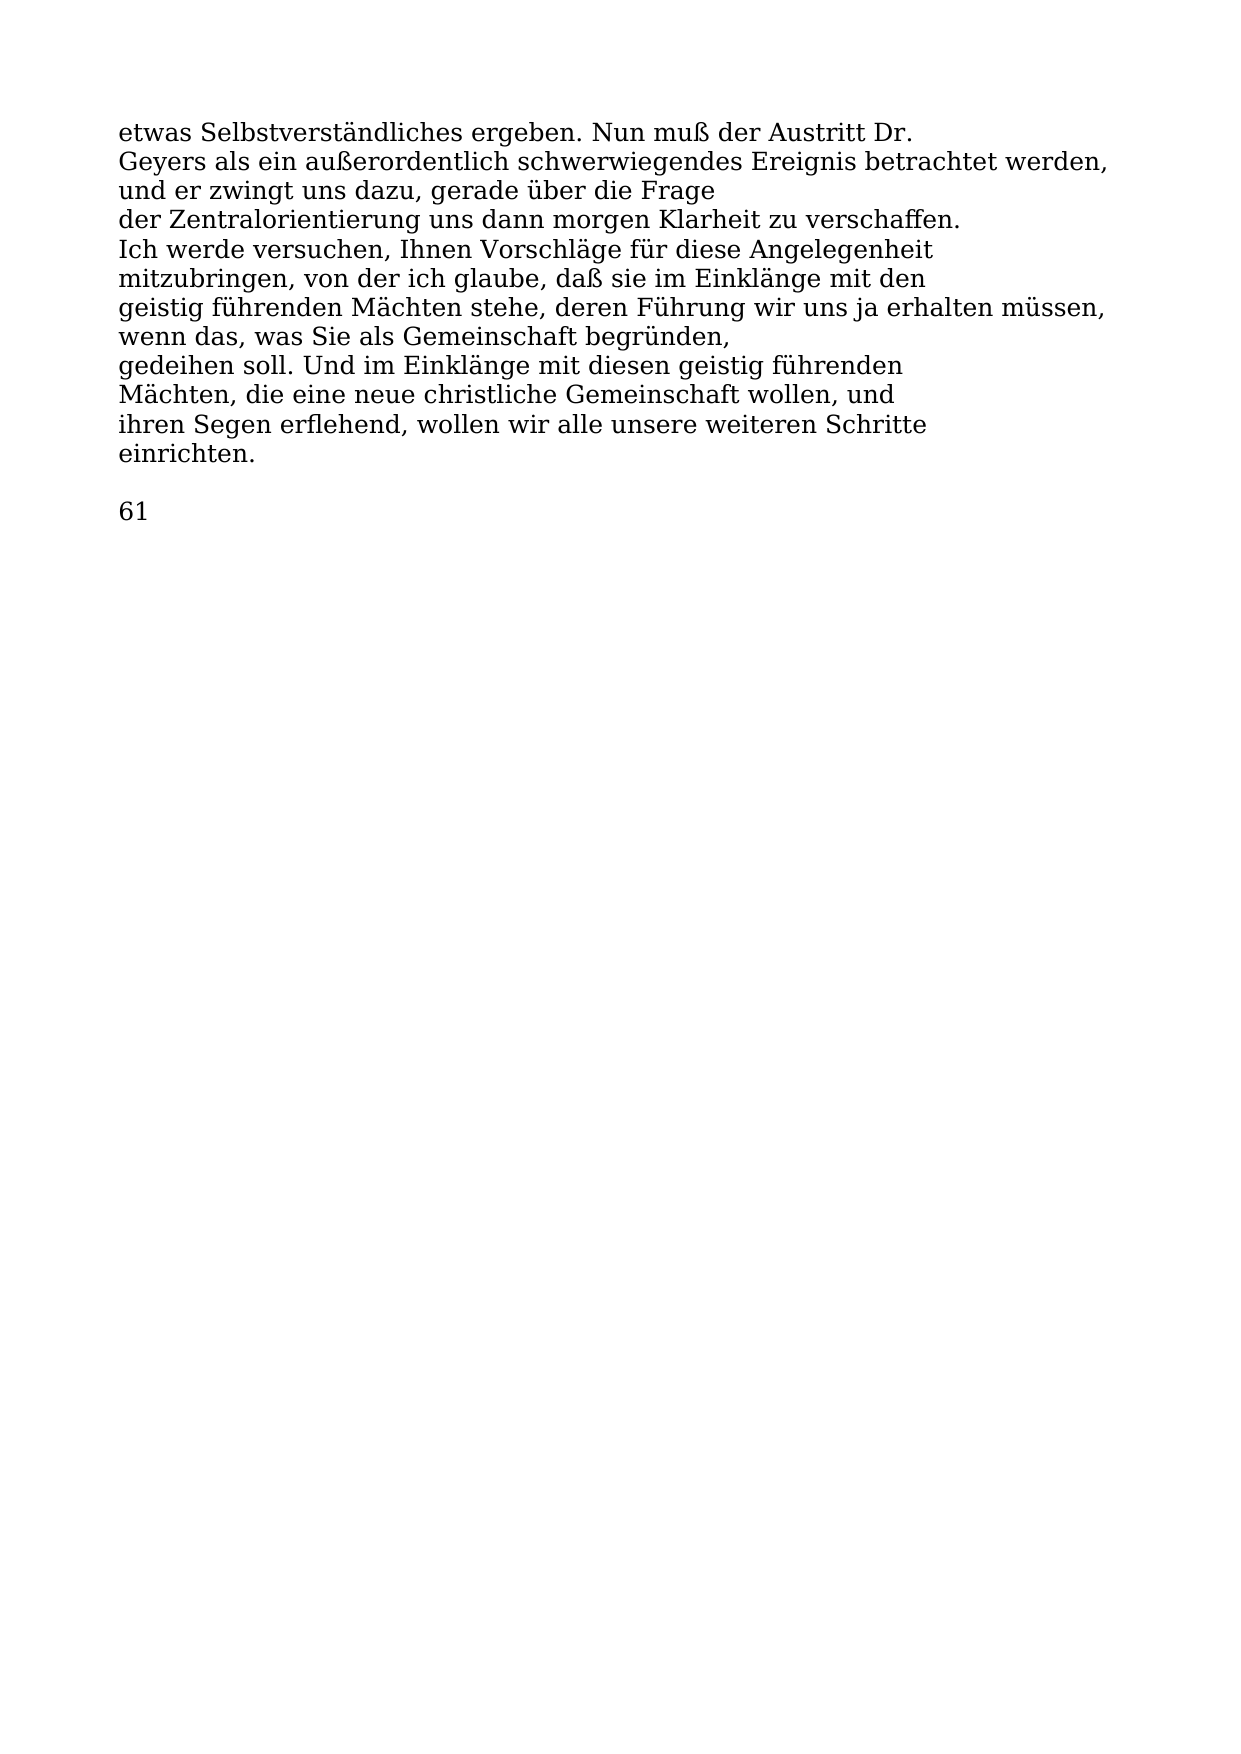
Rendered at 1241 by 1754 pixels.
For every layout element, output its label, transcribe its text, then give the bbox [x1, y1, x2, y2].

text Mächten, die eine neue christliche Gemeinschaft wollen, und [118, 381, 1122, 410]
text Ich werde versuchen, Ihnen Vorschläge für diese Angelegenheit [118, 235, 1122, 264]
text der Zentralorientierung uns dann morgen Klarheit zu verschaffen. [118, 206, 1122, 235]
text geistig führenden Mächten stehe, deren Führung wir uns ja erhalten müssen, wenn das, was Sie als Gemeinschaft begründen, [118, 293, 1122, 351]
text mitzubringen, von der ich glaube, daß sie im Einklänge mit den [118, 264, 1122, 293]
text ihren Segen erflehend, wollen wir alle unsere weiteren Schritte [118, 410, 1122, 439]
text 61 [118, 497, 1122, 526]
text gedeihen soll. Und im Einklänge mit diesen geistig führenden [118, 351, 1122, 381]
text etwas Selbstverständliches ergeben. Nun muß der Austritt Dr. [118, 118, 1122, 147]
text Geyers als ein außerordentlich schwerwiegendes Ereignis betrachtet werden, und er zwingt uns dazu, gerade über die Frage [118, 147, 1122, 206]
text einrichten. [118, 439, 1122, 468]
